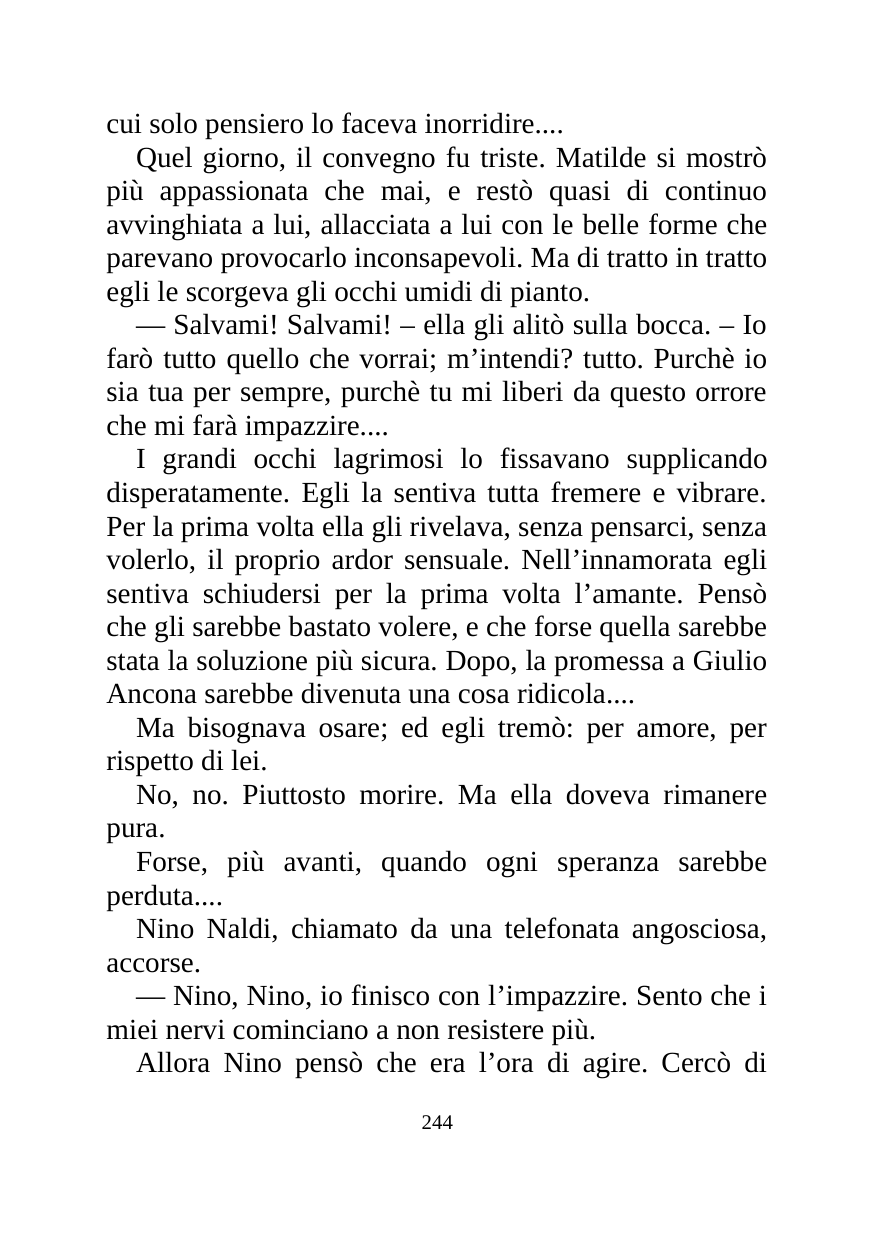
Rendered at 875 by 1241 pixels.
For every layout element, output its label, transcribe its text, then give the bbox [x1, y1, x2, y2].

text Allora Nino pensò che era l’ora di agire. Cercò di [106, 1045, 768, 1079]
text — Salvami! Salvami! – ella gli alitò sulla bocca. – Io farò tutto quello che vorrai; m’intendi? tutto. Purchè io sia tua per sempre, purchè tu mi liberi da questo orrore che mi farà impazzire.... [106, 307, 768, 442]
text I grandi occhi lagrimosi lo fissavano supplicando disperatamente. Egli la sentiva tutta fremere e vibrare. Per la prima volta ella gli rivelava, senza pensarci, senza volerlo, il proprio ardor sensuale. Nell’innamorata egli sentiva schiudersi per la prima volta l’amante. Pensò che gli sarebbe bastato volere, e che forse quella sarebbe stata la soluzione più sicura. Dopo, la promessa a Giulio Ancona sarebbe divenuta una cosa ridicola.... [106, 442, 768, 710]
text No, no. Piuttosto morire. Ma ella doveva rimanere pura. [106, 777, 768, 844]
text Nino Naldi, chiamato da una telefonata angosciosa, accorse. [106, 911, 768, 978]
text — Nino, Nino, io finisco con l’impazzire. Sento che i miei nervi cominciano a non resistere più. [106, 978, 768, 1045]
text Ma bisognava osare; ed egli tremò: per amore, per rispetto di lei. [106, 710, 768, 777]
text cui solo pensiero lo faceva inorridire.... [106, 106, 768, 140]
text Forse, più avanti, quando ogni speranza sarebbe perduta.... [106, 844, 768, 911]
text Quel giorno, il convegno fu triste. Matilde si mostrò più appassionata che mai, e restò quasi di continuo avvinghiata a lui, allacciata a lui con le belle forme che parevano provocarlo inconsapevoli. Ma di tratto in tratto egli le scorgeva gli occhi umidi di pianto. [106, 140, 768, 307]
